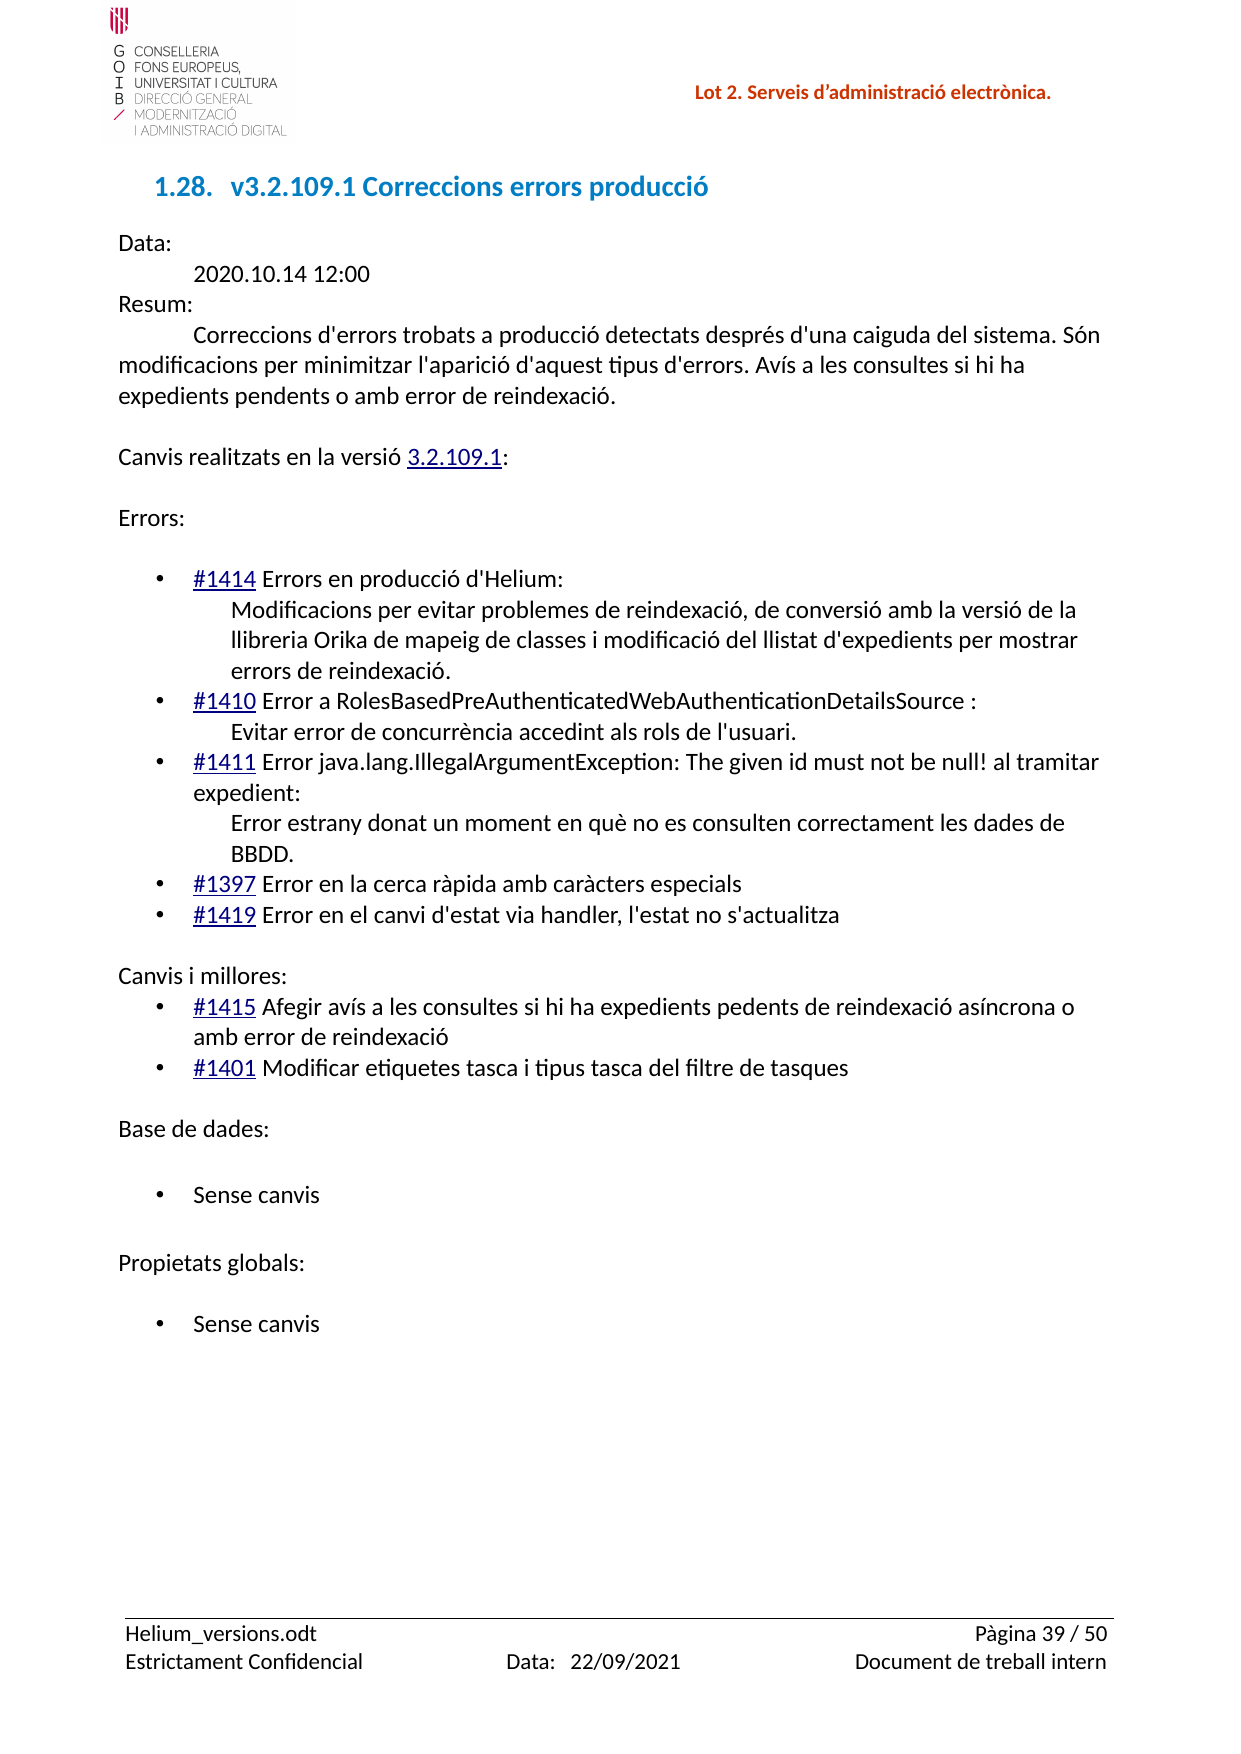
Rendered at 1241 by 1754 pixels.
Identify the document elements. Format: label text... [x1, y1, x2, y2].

list #1397 Error en la cerca ràpida amb caràcters especials [156, 868, 1122, 899]
list Sense canvis [156, 1308, 1122, 1338]
text Base de dades: [118, 1113, 1122, 1143]
list #1410 Error a RolesBasedPreAuthenticatedWebAuthenticationDetailsSource : [156, 685, 1122, 716]
text Data: [118, 228, 1122, 258]
list #1401 Modificar etiquetes tasca i tipus tasca del filtre de tasques [156, 1052, 1122, 1082]
list Modificacions per evitar problemes de reindexació, de conversió amb la versió de la llibreria Orika de mapeig de classes i modificació del llistat d'expedients per mostrar errors de reindexació. [193, 594, 1122, 685]
list #1415 Afegir avís a les consultes si hi ha expedients pedents de reindexació asíncrona o amb error de reindexació [156, 991, 1122, 1052]
text Resum: [118, 289, 1122, 319]
text 2020.10.14 12:00 [118, 258, 1122, 289]
list Sense canvis [156, 1180, 1122, 1210]
text Correccions d'errors trobats a producció detectats després d'una caiguda del sistema. Són modificacions per minimitzar l'aparició d'aquest tipus d'errors. Avís a les consultes si hi ha expedients pendents o amb error de reindexació. [118, 319, 1122, 411]
text Canvis i millores: [118, 960, 1122, 991]
list Evitar error de concurrència accedint als rols de l'usuari. [193, 716, 1122, 746]
subtitle v3.2.109.1 Correccions errors producció [153, 168, 1122, 204]
text Propietats globals: [118, 1247, 1122, 1277]
text Canvis realitzats en la versió 3.2.109.1: [118, 441, 1122, 472]
picture [100, 0, 297, 144]
list #1414 Errors en producció d'Helium: [156, 563, 1122, 594]
list #1419 Error en el canvi d'estat via handler, l'estat no s'actualitza [156, 899, 1122, 929]
text Errors: [118, 502, 1122, 533]
list Error estrany donat un moment en què no es consulten correctament les dades de BBDD. [193, 807, 1122, 868]
list #1411 Error java.lang.IllegalArgumentException: The given id must not be null! al tramitar expedient: [156, 746, 1122, 807]
